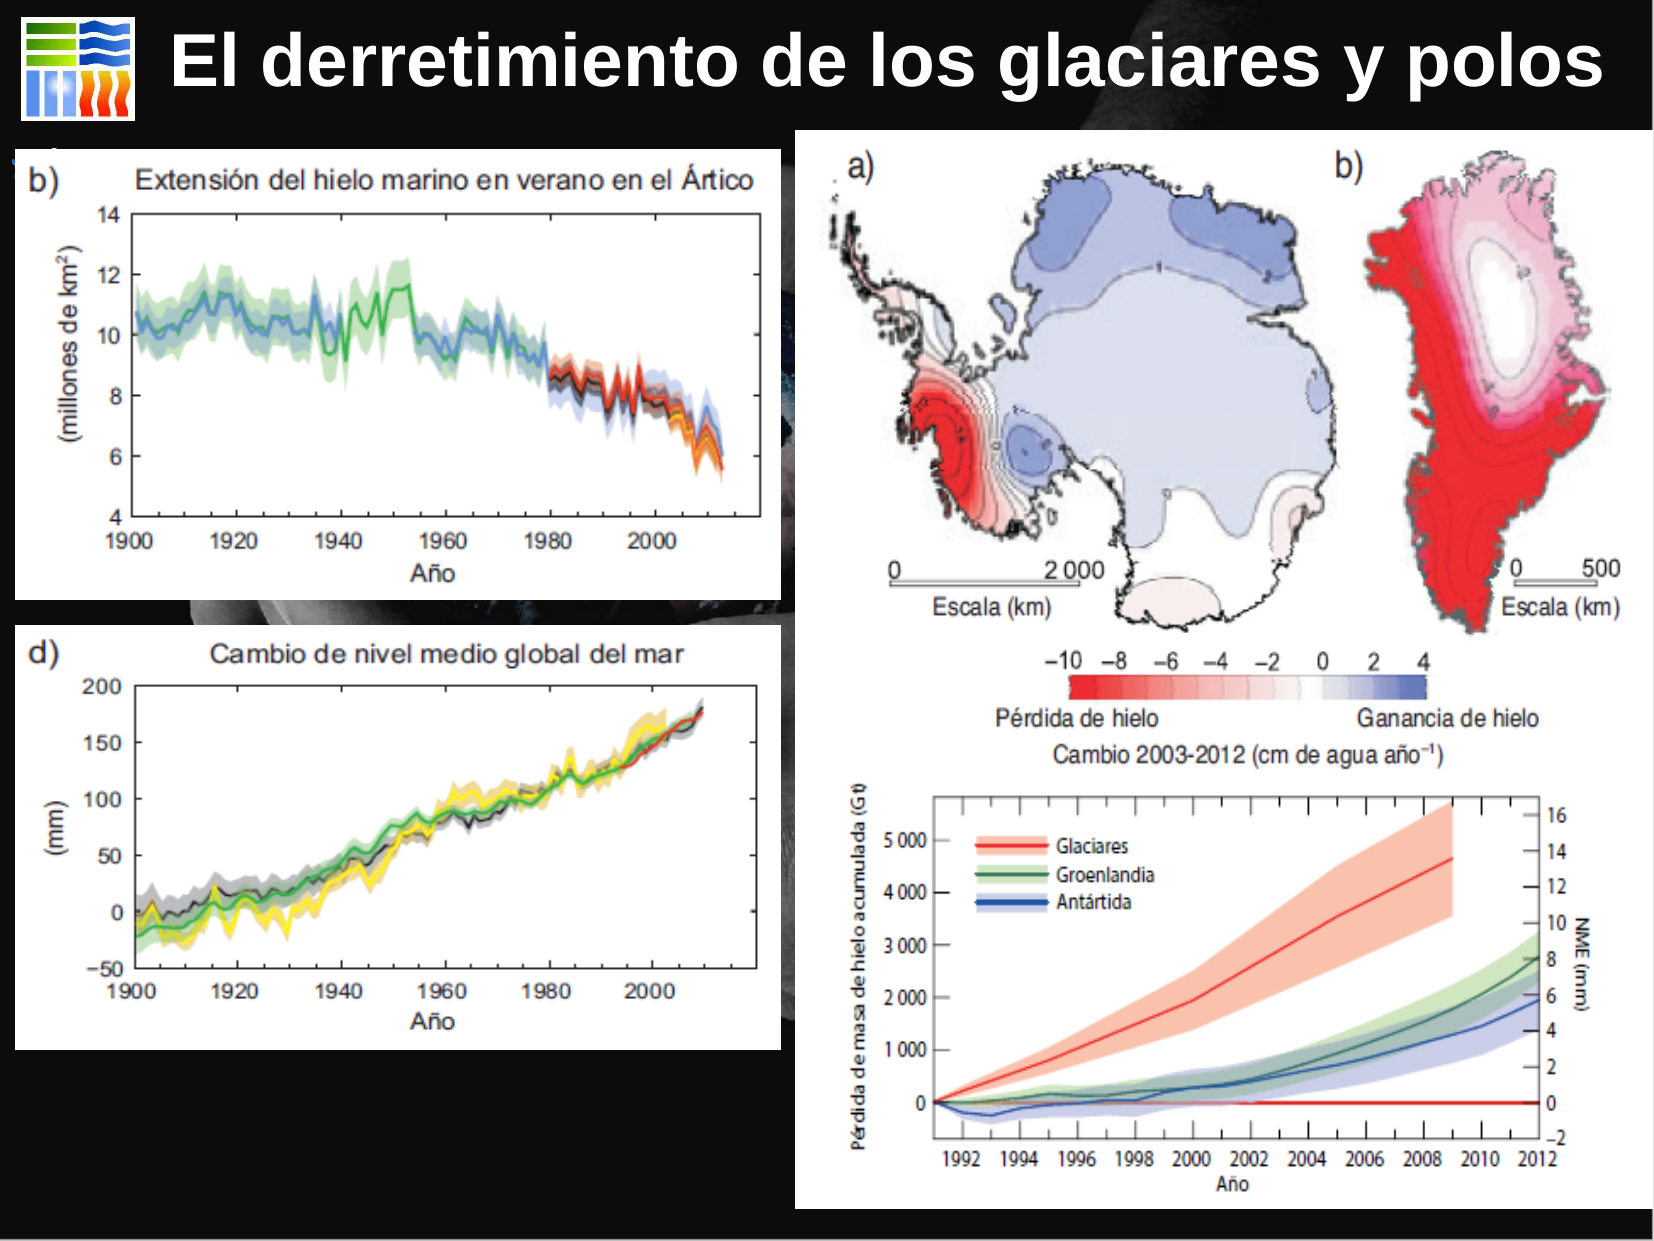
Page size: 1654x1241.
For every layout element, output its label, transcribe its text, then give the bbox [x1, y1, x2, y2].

title El derretimiento de los glaciares y polos [169, 0, 1636, 136]
picture [0, 0, 169, 130]
text_box L [0, 130, 646, 616]
picture [0, 0, 1654, 1241]
